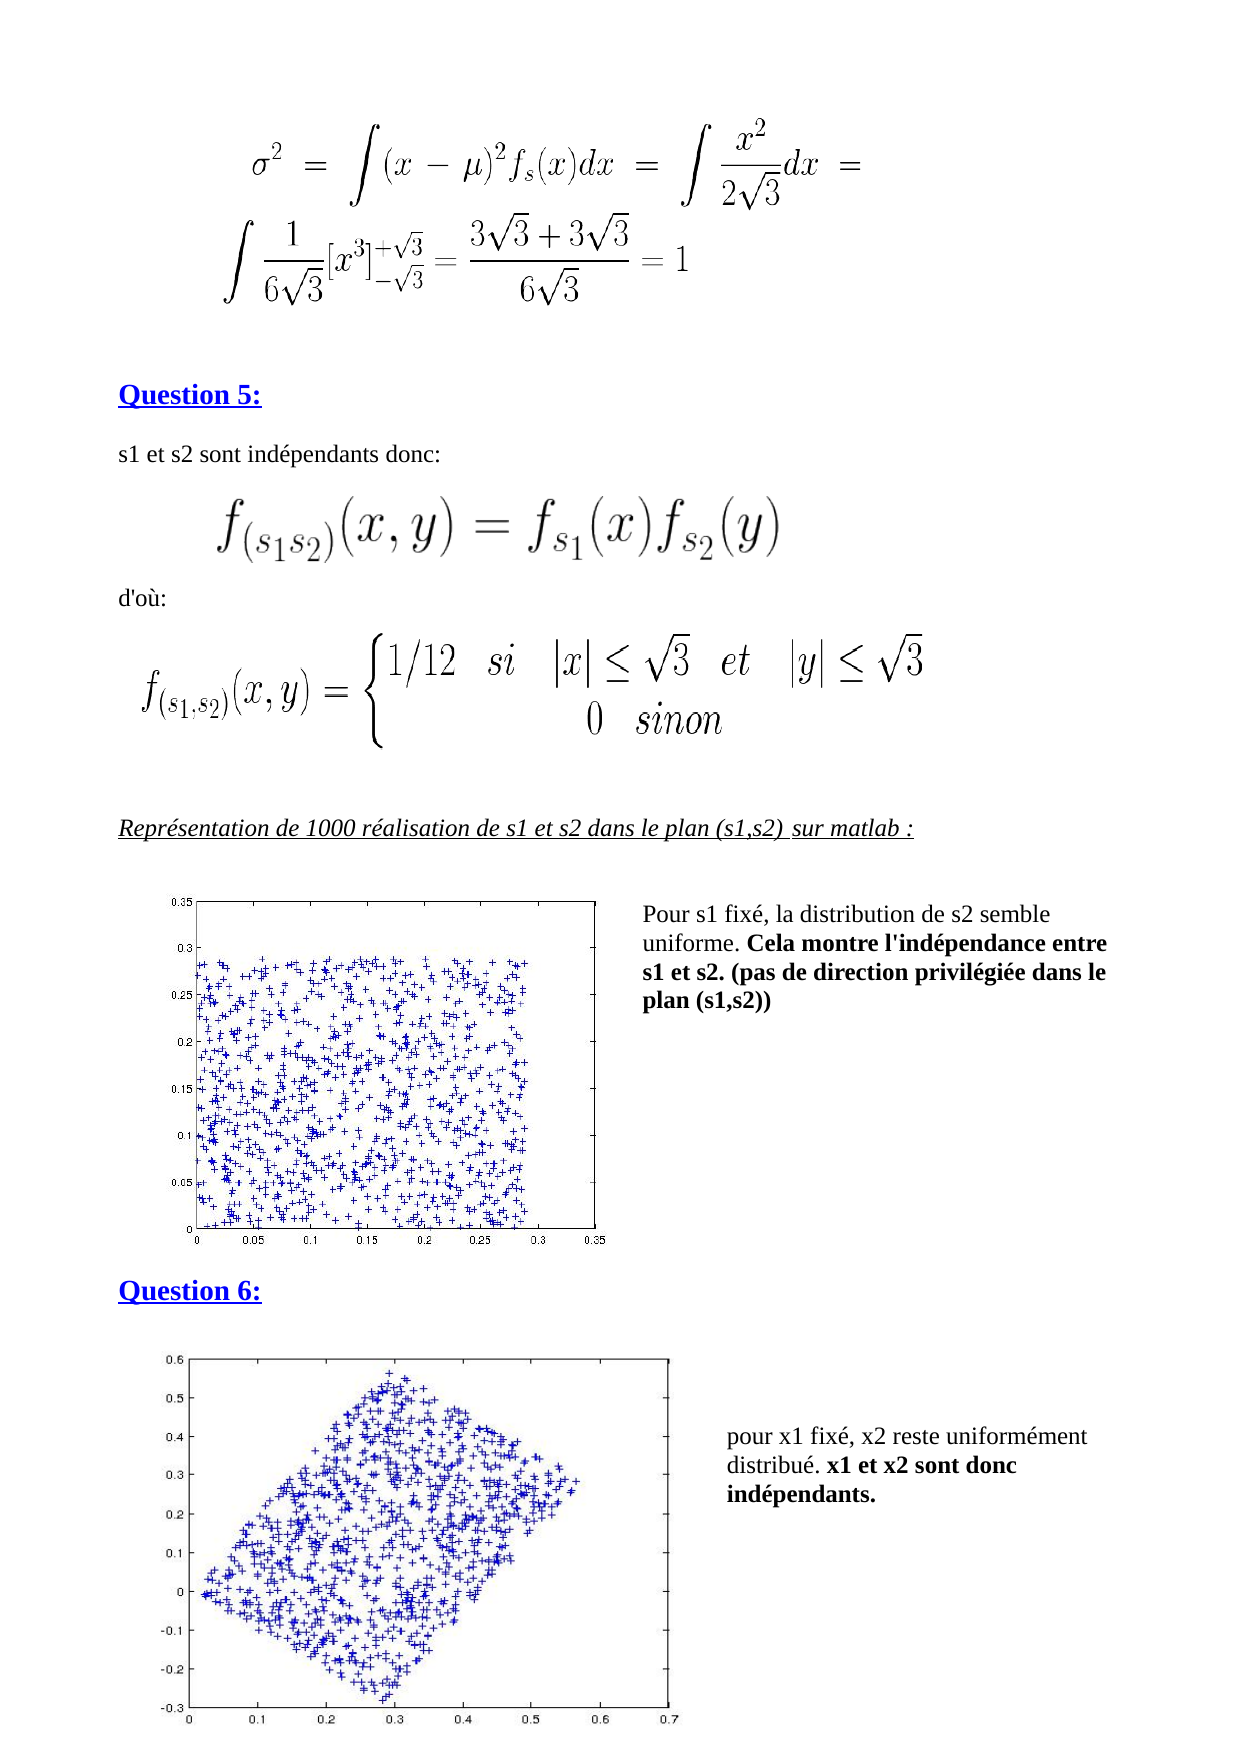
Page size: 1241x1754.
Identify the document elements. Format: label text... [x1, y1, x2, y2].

picture [223, 118, 861, 306]
text s1 et s2 sont indépendants donc: [118, 439, 1122, 468]
text Question 6: [118, 1273, 1122, 1306]
text Représentation de 1000 réalisation de s1 et s2 dans le plan (s1,s2) sur matlab : [118, 813, 1122, 842]
picture [108, 1327, 727, 1754]
picture [129, 870, 643, 1272]
picture [217, 496, 779, 563]
text pour x1 fixé, x2 reste uniformément distribué. x1 et x2 sont donc indépendants. [727, 1421, 1122, 1508]
picture [141, 633, 923, 750]
text d'où: [118, 583, 1122, 612]
text Pour s1 fixé, la distribution de s2 semble uniforme. Cela montre l'indépendance entre s1 et s2. (pas de direction privilégiée dans le plan (s1,s2)) [643, 899, 1122, 1014]
text Question 5: [118, 377, 1122, 410]
